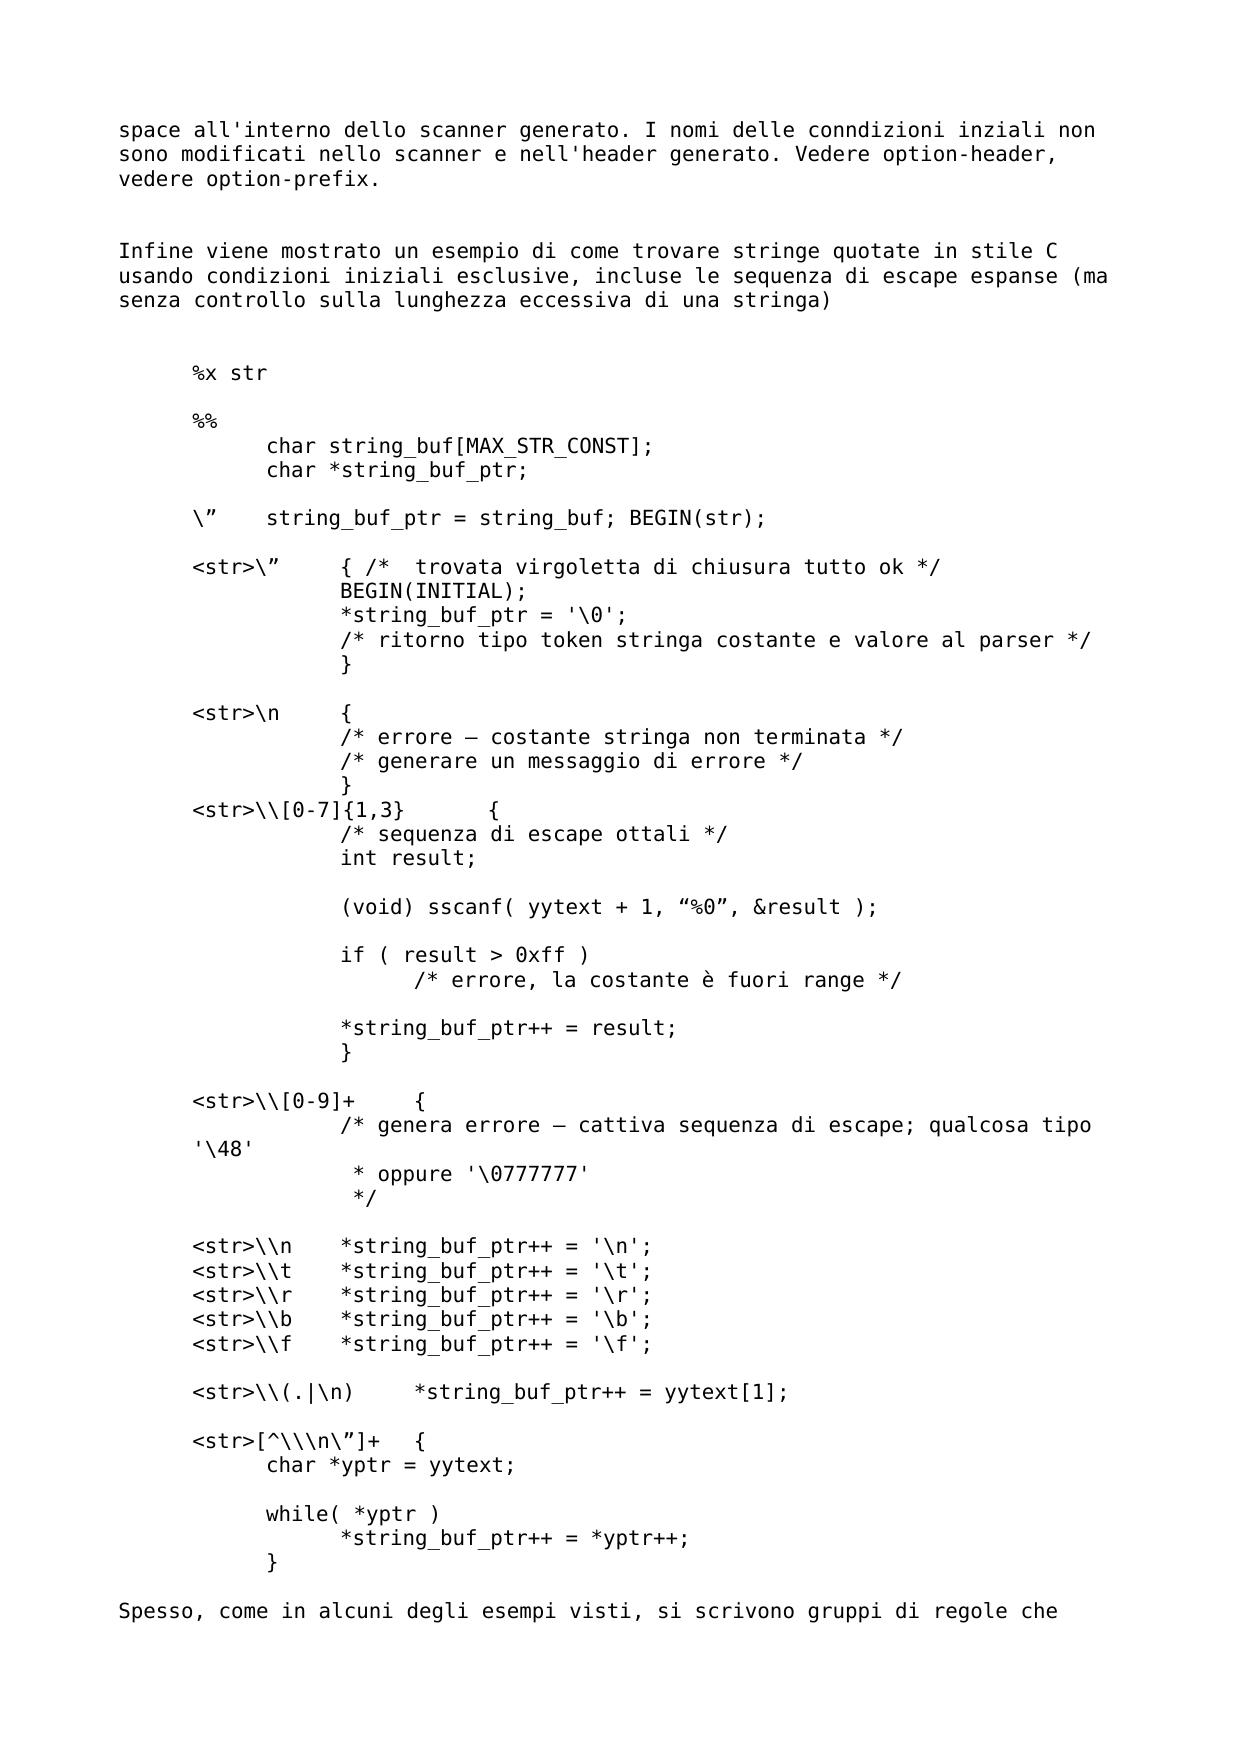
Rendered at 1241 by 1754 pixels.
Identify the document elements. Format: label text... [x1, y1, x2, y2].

text /* errore, la costante è fuori range */ [192, 968, 1122, 992]
text %% [192, 409, 1122, 434]
text <str>\\f *string_buf_ptr++ = '\f'; [192, 1332, 1122, 1356]
text /* ritorno tipo token stringa costante e valore al parser */ [192, 628, 1122, 652]
text if ( result > 0xff ) [192, 943, 1122, 968]
text */ [192, 1186, 1122, 1210]
text <str>[^\\\n\”]+ { [192, 1429, 1122, 1453]
text <str>\\(.|\n) *string_buf_ptr++ = yytext[1]; [192, 1380, 1122, 1404]
text Spesso, come in alcuni degli esempi visti, si scrivono gruppi di regole che [118, 1599, 1122, 1623]
text space all'interno dello scanner generato. I nomi delle conndizioni inziali non sono modificati nello scanner e nell'header generato. Vedere option-header, vedere option-prefix. [118, 118, 1122, 191]
text /* sequenza di escape ottali */ [192, 822, 1122, 846]
text (void) sscanf( yytext + 1, “%0”, &result ); [192, 895, 1122, 919]
text /* genera errore – cattiva sequenza di escape; qualcosa tipo '\48' [192, 1113, 1122, 1162]
text } [192, 1040, 1122, 1065]
text <str>\\[0-9]+ { [192, 1089, 1122, 1113]
text *string_buf_ptr++ = result; [192, 1016, 1122, 1040]
text } [192, 652, 1122, 676]
text Infine viene mostrato un esempio di come trovare stringe quotate in stile C usando condizioni iniziali esclusive, incluse le sequenza di escape espanse (ma senza controllo sulla lunghezza eccessiva di una stringa) [118, 239, 1122, 312]
text <str>\\r *string_buf_ptr++ = '\r'; [192, 1283, 1122, 1307]
text <str>\\n *string_buf_ptr++ = '\n'; [192, 1234, 1122, 1259]
text *string_buf_ptr = '\0'; [192, 603, 1122, 628]
text <str>\\t *string_buf_ptr++ = '\t'; [192, 1259, 1122, 1283]
text <str>\” { /* trovata virgoletta di chiusura tutto ok */ [192, 555, 1122, 579]
text /* generare un messaggio di errore */ [192, 749, 1122, 773]
text } [192, 1550, 1122, 1574]
text char string_buf[MAX_STR_CONST]; [192, 434, 1122, 458]
text char *string_buf_ptr; [192, 458, 1122, 482]
text <str>\n { [192, 701, 1122, 725]
text * oppure '\0777777' [192, 1162, 1122, 1186]
text char *yptr = yytext; [192, 1453, 1122, 1477]
text <str>\\[0-7]{1,3} { [192, 798, 1122, 822]
text } [192, 773, 1122, 798]
text while( *yptr ) [192, 1502, 1122, 1526]
text int result; [192, 846, 1122, 871]
text <str>\\b *string_buf_ptr++ = '\b'; [192, 1307, 1122, 1332]
text BEGIN(INITIAL); [192, 579, 1122, 603]
text %x str [192, 361, 1122, 385]
text /* errore – costante stringa non terminata */ [192, 725, 1122, 749]
text \” string_buf_ptr = string_buf; BEGIN(str); [192, 506, 1122, 531]
text *string_buf_ptr++ = *yptr++; [192, 1526, 1122, 1550]
